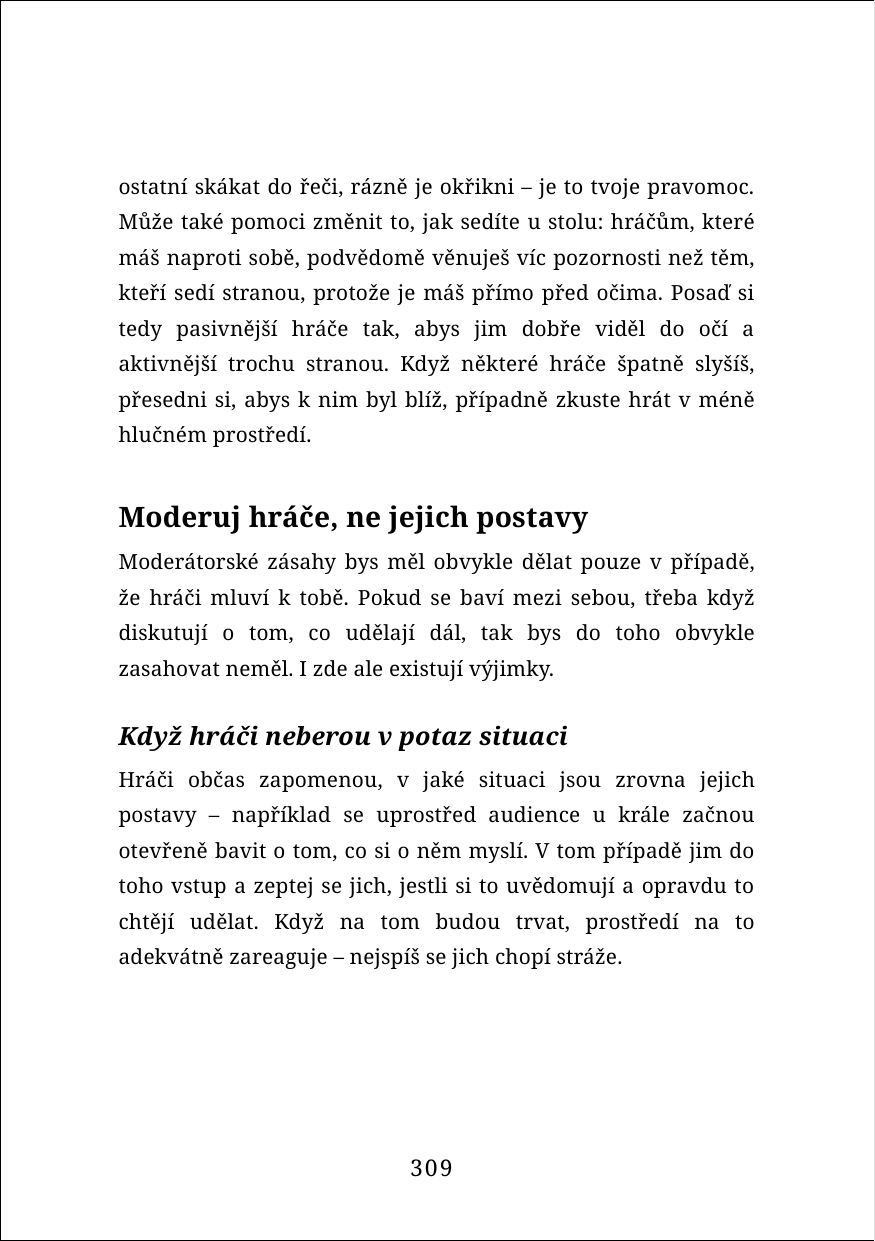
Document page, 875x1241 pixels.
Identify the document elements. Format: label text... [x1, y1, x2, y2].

text Moderátorské zásahy bys měl obvykle dělat pouze v případě, že hráči mluví k tobě. Pokud se baví mezi sebou, třeba když diskutují o tom, co udělají dál, tak bys do toho obvykle zasahovat neměl. I zde ale existují výjimky. [118, 547, 756, 682]
text ostatní skákat do řeči, rázně je okřikni – je to tvoje pravomoc. Může také pomoci změnit to, jak sedíte u stolu: hráčům, které máš naproti sobě, podvědomě věnuješ víc pozornosti než těm, kteří sedí stranou, protože je máš přímo před očima. Posaď si tedy pasivnější hráče tak, abys jim dobře viděl do očí a aktivnější trochu stranou. Když některé hráče špatně slyšíš, přesedni si, abys k nim byl blíž, případně zkuste hrát v méně hlučném prostředí. [118, 172, 756, 449]
subtitle Když hráči neberou v potaz situaci [118, 719, 756, 753]
text Hráči občas zapomenou, v jaké situaci jsou zrovna jejich postavy – například se uprostřed audience u krále začnou otevřeně bavit o tom, co si o něm myslí. V tom případě jim do toho vstup a zeptej se jich, jestli si to uvědomují a opravdu to chtějí udělat. Když na tom budou trvat, prostředí na to adekvátně zareaguje – nejspíš se jich chopí stráže. [118, 765, 756, 971]
subtitle Moderuj hráče, ne jejich postavy [118, 497, 756, 536]
